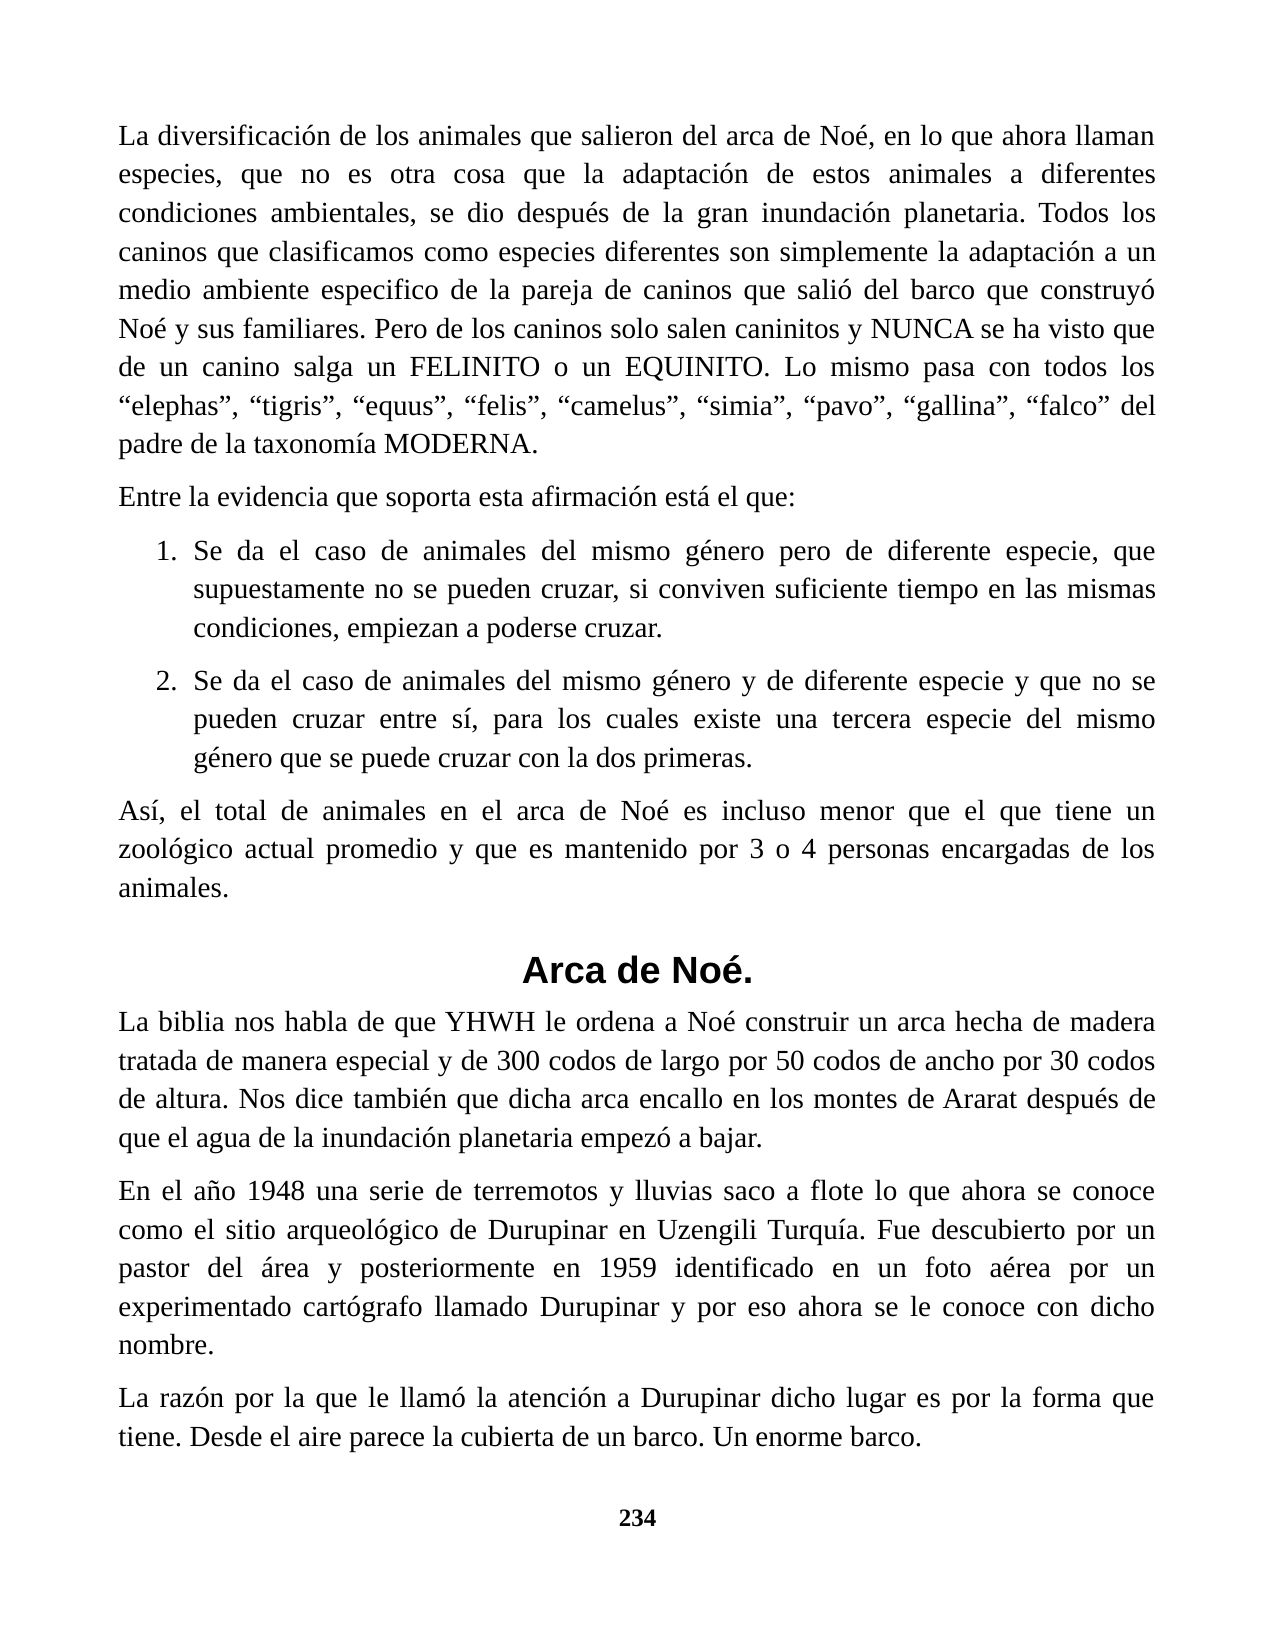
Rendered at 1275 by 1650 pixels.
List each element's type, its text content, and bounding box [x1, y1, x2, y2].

text La diversificación de los animales que salieron del arca de Noé, en lo que ahora llaman especies, que no es otra cosa que la adaptación de estos animales a diferentes condiciones ambientales, se dio después de la gran inundación planetaria. Todos los caninos que clasificamos como especies diferentes son simplemente la adaptación a un medio ambiente especifico de la pareja de caninos que salió del barco que construyó Noé y sus familiares. Pero de los caninos solo salen caninitos y NUNCA se ha visto que de un canino salga un FELINITO o un EQUINITO. Lo mismo pasa con todos los “elephas”, “tigris”, “equus”, “felis”, “camelus”, “simia”, “pavo”, “gallina”, “falco” del padre de la taxonomía MODERNA. [118, 118, 1157, 460]
text Así, el total de animales en el arca de Noé es incluso menor que el que tiene un zoológico actual promedio y que es mantenido por 3 o 4 personas encargadas de los animales. [118, 793, 1157, 904]
list Se da el caso de animales del mismo género y de diferente especie y que no se pueden cruzar entre sí, para los cuales existe una tercera especie del mismo género que se puede cruzar con la dos primeras. [156, 663, 1157, 773]
list Se da el caso de animales del mismo género pero de diferente especie, que supuestamente no se pueden cruzar, si conviven suficiente tiempo en las mismas condiciones, empiezan a poderse cruzar. [156, 533, 1157, 643]
text En el año 1948 una serie de terremotos y lluvias saco a flote lo que ahora se conoce como el sitio arqueológico de Durupinar en Uzengili Turquía. Fue descubierto por un pastor del área y posteriormente en 1959 identificado en un foto aérea por un experimentado cartógrafo llamado Durupinar y por eso ahora se le conoce con dicho nombre. [118, 1173, 1157, 1361]
text La razón por la que le llamó la atención a Durupinar dicho lugar es por la forma que tiene. Desde el aire parece la cubierta de un barco. Un enorme barco. [118, 1381, 1157, 1453]
subtitle Arca de Noé. [118, 948, 1157, 992]
text La biblia nos habla de que YHWH le ordena a Noé construir un arca hecha de madera tratada de manera especial y de 300 codos de largo por 50 codos de ancho por 30 codos de altura. Nos dice también que dicha arca encallo en los montes de Ararat después de que el agua de la inundación planetaria empezó a bajar. [118, 1004, 1157, 1154]
text Entre la evidencia que soporta esta afirmación está el que: [118, 479, 1157, 513]
